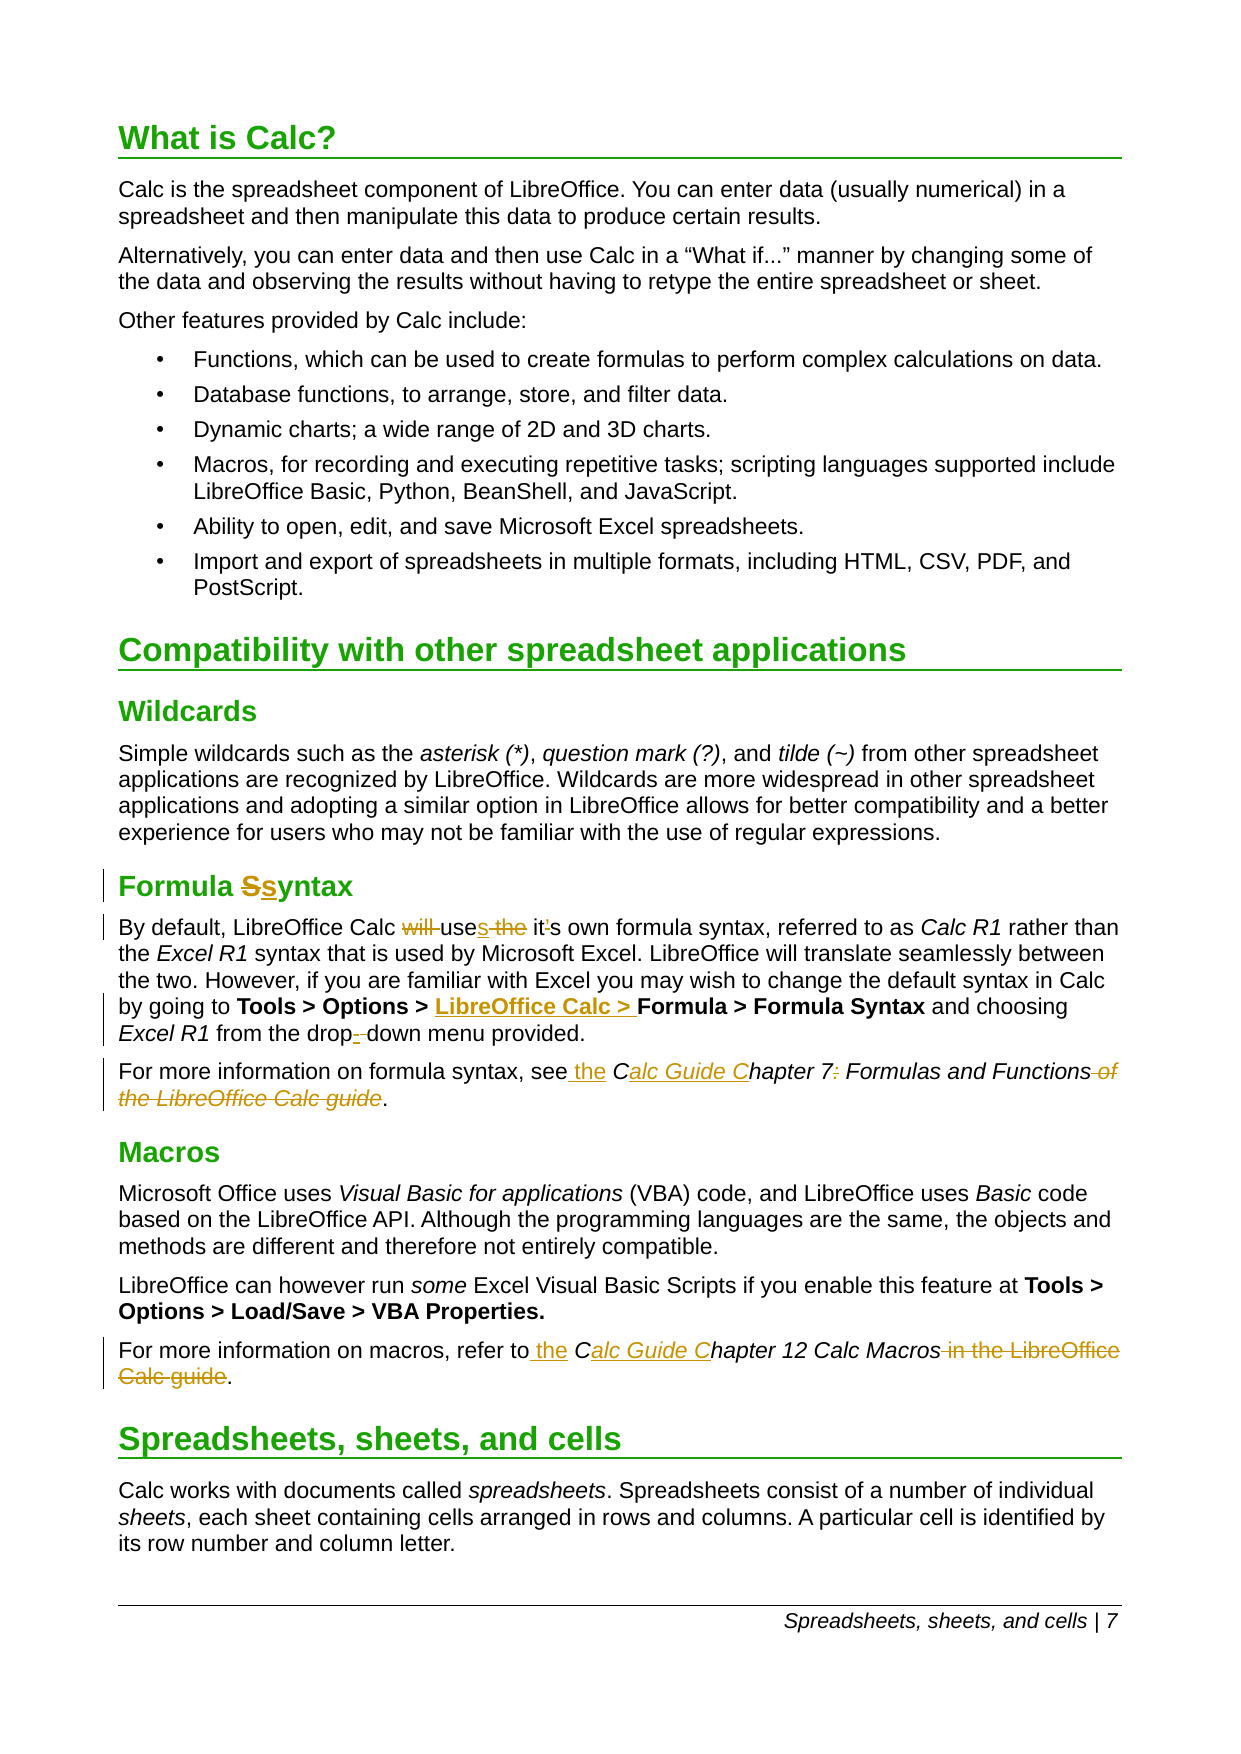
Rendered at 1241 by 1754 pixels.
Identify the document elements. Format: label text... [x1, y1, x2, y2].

subtitle Macros [118, 1135, 1122, 1168]
text For more information on formula syntax, see the Calc Guide Chapter 7 Formulas and Functions. [118, 1058, 1122, 1111]
text Microsoft Office uses Visual Basic for applications (VBA) code, and LibreOffice uses Basic code based on the LibreOffice API. Although the programming languages are the same, the objects and methods are different and therefore not entirely compatible. [118, 1180, 1122, 1259]
subtitle Compatibility with other spreadsheet applications [118, 630, 1122, 669]
list Functions, which can be used to create formulas to perform complex calculations on data. [156, 346, 1122, 372]
list Macros, for recording and executing repetitive tasks; scripting languages supported include LibreOffice Basic, Python, BeanShell, and JavaScript. [156, 451, 1122, 504]
list Dynamic charts; a wide range of 2D and 3D charts. [156, 416, 1122, 442]
text LibreOffice can however run some Excel Visual Basic Scripts if you enable this feature at Tools > Options > Load/Save > VBA Properties. [118, 1272, 1122, 1324]
text For more information on macros, refer to the Calc Guide Chapter 12 Calc Macros. [118, 1337, 1122, 1389]
list Ability to open, edit, and save Microsoft Excel spreadsheets. [156, 513, 1122, 539]
list Database functions, to arrange, store, and filter data. [156, 381, 1122, 407]
text Alternatively, you can enter data and then use Calc in a “What if...” manner by changing some of the data and observing the results without having to retype the entire spreadsheet or sheet. [118, 242, 1122, 294]
text Calc works with documents called spreadsheets. Spreadsheets consist of a number of individual sheets, each sheet containing cells arranged in rows and columns. A particular cell is identified by its row number and column letter. [118, 1477, 1122, 1556]
subtitle Formula syntax [118, 869, 1122, 902]
list Import and export of spreadsheets in multiple formats, including HTML, CSV, PDF, and PostScript. [156, 548, 1122, 601]
text Calc is the spreadsheet component of LibreOffice. You can enter data (usually numerical) in a spreadsheet and then manipulate this data to produce certain results. [118, 176, 1122, 229]
text By default, LibreOffice Calc uses its own formula syntax, referred to as Calc R1 rather than the Excel R1 syntax that is used by Microsoft Excel. LibreOffice will translate seamlessly between the two. However, if you are familiar with Excel you may wish to change the default syntax in Calc by going to Tools > Options > LibreOffice Calc > Formula > Formula Syntax and choosing Excel R1 from the drop-down menu provided. [118, 914, 1122, 1046]
subtitle Spreadsheets, sheets, and cells [118, 1419, 1122, 1457]
subtitle What is Calc? [118, 118, 1122, 157]
list Other features provided by Calc include: [118, 307, 1122, 333]
text Simple wildcards such as the asterisk (*), question mark (?), and tilde (~) from other spreadsheet applications are recognized by LibreOffice. Wildcards are more widespread in other spreadsheet applications and adopting a similar option in LibreOffice allows for better compatibility and a better experience for users who may not be familiar with the use of regular expressions. [118, 740, 1122, 845]
subtitle Wildcards [118, 694, 1122, 728]
